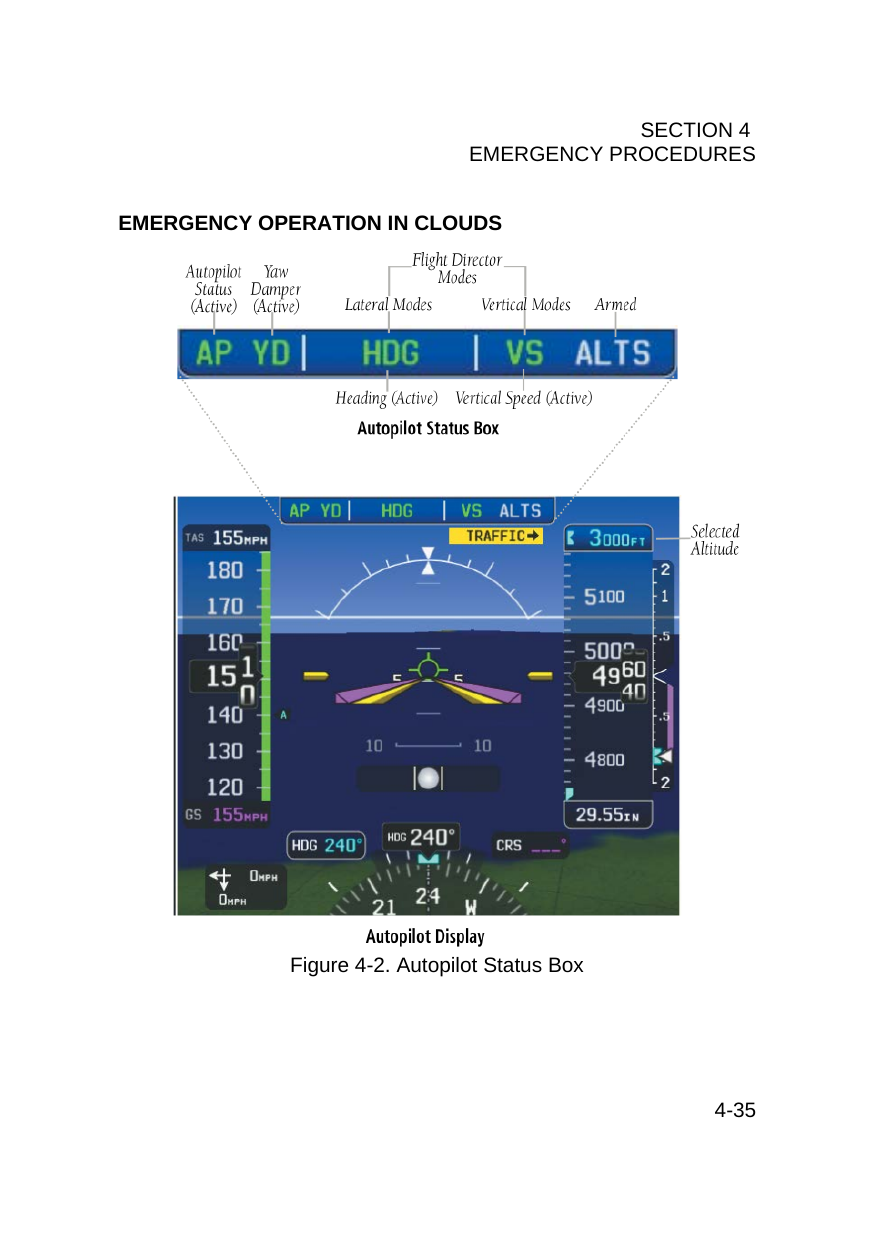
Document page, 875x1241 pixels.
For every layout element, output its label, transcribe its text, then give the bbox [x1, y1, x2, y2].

text Figure 4-2. Autopilot Status Box [118, 954, 756, 977]
subtitle EMERGENCY OPERATION IN CLOUDS [118, 211, 756, 234]
picture [118, 247, 756, 954]
